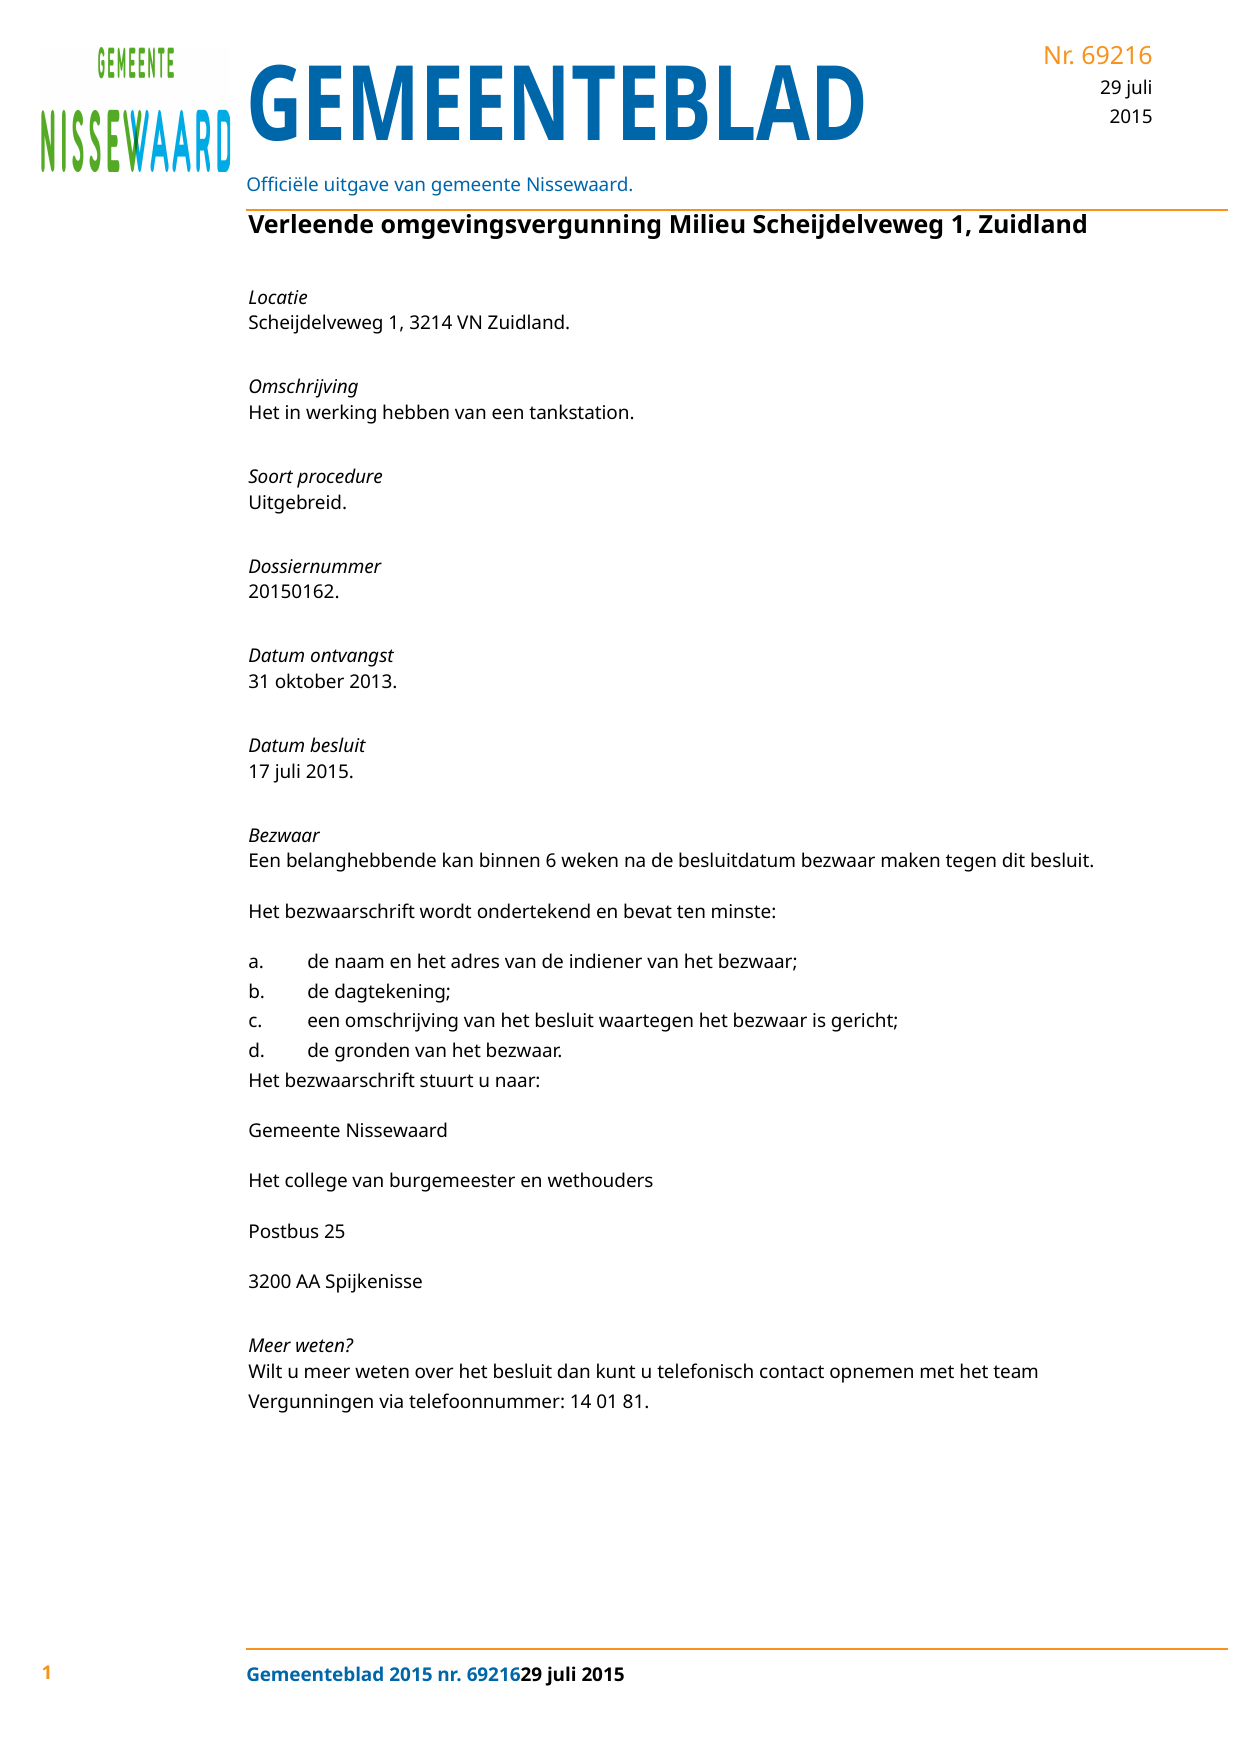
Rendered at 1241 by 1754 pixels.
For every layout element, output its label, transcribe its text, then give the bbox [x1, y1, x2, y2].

text Het bezwaarschrift wordt ondertekend en bevat ten minste: [248, 898, 1152, 924]
picture [200, 151, 206, 172]
picture [176, 157, 187, 172]
text Een belanghebbende kan binnen 6 weken na de besluitdatum bezwaar maken tegen dit besluit. [248, 848, 1152, 873]
text Scheijdelveweg 1, 3214 VN Zuidland. [248, 309, 1152, 335]
picture [154, 157, 165, 172]
text Datum besluit [248, 732, 1152, 758]
text Gemeente Nissewaard [248, 1117, 1152, 1143]
text Wilt u meer weten over het besluit dan kunt u telefonisch contact opnemen met het team Vergunningen via telefoonnummer: 14 01 81. [248, 1358, 1152, 1413]
text Datum ontvangst [248, 643, 1152, 668]
text Verleende omgevingsvergunning Milieu Scheijdelveweg 1, Zuidland [248, 211, 1152, 241]
picture [222, 122, 227, 160]
text Bezwaar [248, 822, 1152, 848]
list de naam en het adres van de indiener van het bezwaar; [248, 948, 1152, 974]
picture [201, 122, 206, 138]
text 20150162. [248, 579, 1152, 604]
list een omschrijving van het besluit waartegen het bezwaar is gericht; [248, 1008, 1152, 1033]
text Locatie [248, 284, 1152, 309]
text Dossiernummer [248, 553, 1152, 579]
text Postbus 25 [248, 1218, 1152, 1244]
picture [41, 47, 231, 172]
text Omschrijving [248, 373, 1152, 399]
text Het bezwaarschrift stuurt u naar: [248, 1067, 1152, 1093]
text Soort procedure [248, 463, 1152, 489]
text 31 oktober 2013. [248, 668, 1152, 694]
list de dagtekening; [248, 978, 1152, 1004]
text Het college van burgemeester en wethouders [248, 1168, 1152, 1193]
list de gronden van het bezwaar. [248, 1037, 1152, 1063]
text Uitgebreid. [248, 489, 1152, 515]
text 17 juli 2015. [248, 758, 1152, 784]
text Het in werking hebben van een tankstation. [248, 399, 1152, 425]
text 3200 AA Spijkenisse [248, 1268, 1152, 1294]
text Meer weten? [248, 1332, 1152, 1358]
